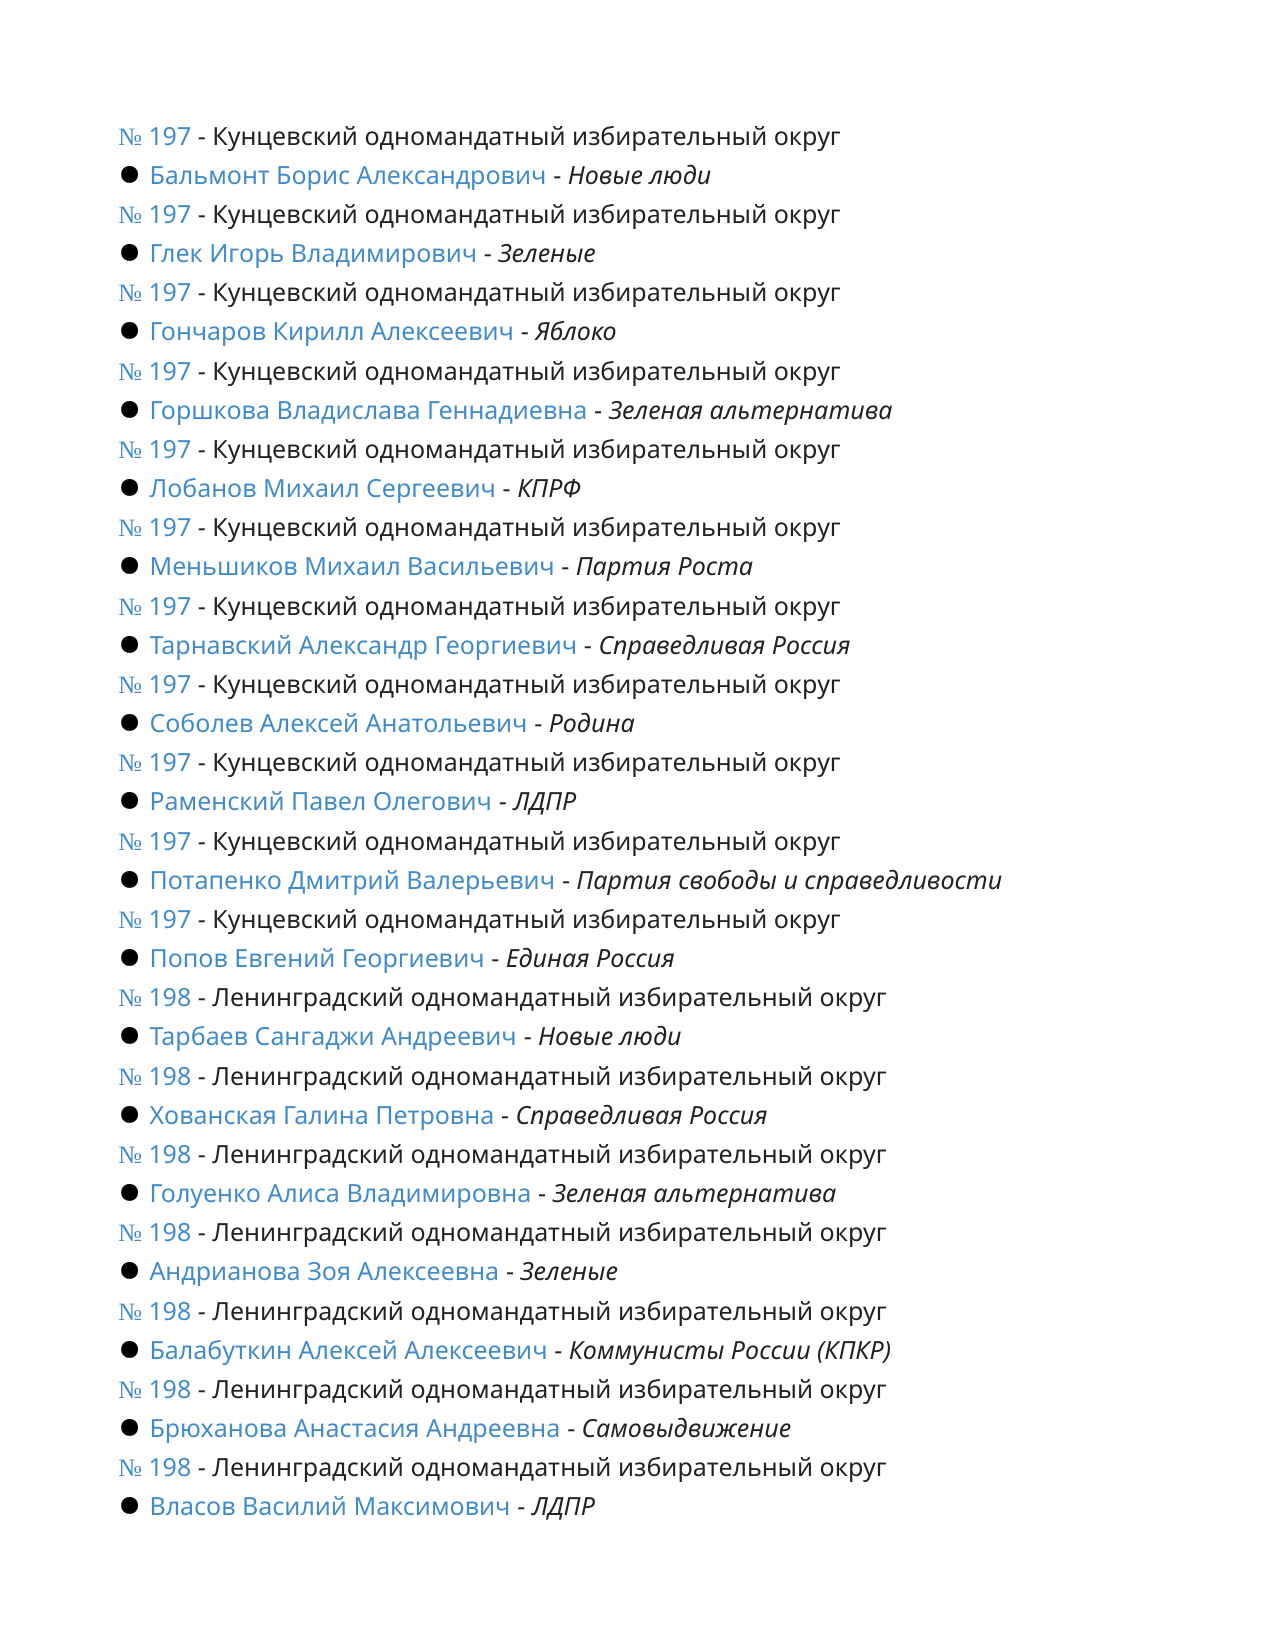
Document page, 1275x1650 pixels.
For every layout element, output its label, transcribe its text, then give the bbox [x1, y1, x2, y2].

list Лобанов Михаил Сергеевич - КПРФ [120, 471, 1157, 505]
text № 197 - Кунцевский одномандатный избирательный округ [118, 510, 1157, 544]
text № 197 - Кунцевский одномандатный избирательный округ [118, 666, 1157, 701]
list Меньшиков Михаил Васильевич - Партия Роста [120, 549, 1157, 583]
text № 197 - Кунцевский одномандатный избирательный округ [118, 823, 1157, 857]
text № 198 - Ленинградский одномандатный избирательный округ [118, 1136, 1157, 1171]
text № 197 - Кунцевский одномандатный избирательный округ [118, 431, 1157, 466]
text № 197 - Кунцевский одномандатный избирательный округ [118, 588, 1157, 622]
list Соболев Алексей Анатольевич - Родина [120, 706, 1157, 740]
text № 197 - Кунцевский одномандатный избирательный округ [118, 901, 1157, 936]
text № 197 - Кунцевский одномандатный избирательный округ [118, 353, 1157, 387]
list Тарбаев Сангаджи Андреевич - Новые люди [120, 1019, 1157, 1053]
list Раменский Павел Олегович - ЛДПР [120, 784, 1157, 818]
text № 197 - Кунцевский одномандатный избирательный округ [118, 196, 1157, 231]
text № 198 - Ленинградский одномандатный избирательный округ [118, 980, 1157, 1014]
list Голуенко Алиса Владимировна - Зеленая альтернатива [120, 1176, 1157, 1210]
list Тарнавский Александр Георгиевич - Справедливая Россия [120, 627, 1157, 661]
text № 198 - Ленинградский одномандатный избирательный округ [118, 1293, 1157, 1327]
text № 198 - Ленинградский одномандатный избирательный округ [118, 1450, 1157, 1484]
text № 197 - Кунцевский одномандатный избирательный округ [118, 118, 1157, 152]
list Хованская Галина Петровна - Справедливая Россия [120, 1097, 1157, 1131]
text № 198 - Ленинградский одномандатный избирательный округ [118, 1058, 1157, 1092]
list Балабуткин Алексей Алексеевич - Коммунисты России (КПКР) [120, 1332, 1157, 1366]
text № 198 - Ленинградский одномандатный избирательный округ [118, 1371, 1157, 1406]
text № 198 - Ленинградский одномандатный избирательный округ [118, 1215, 1157, 1249]
list Горшкова Владислава Геннадиевна - Зеленая альтернатива [120, 392, 1157, 426]
list Брюханова Анастасия Андреевна - Самовыдвижение [120, 1411, 1157, 1445]
list Бальмонт Борис Александрович - Новые люди [120, 157, 1157, 191]
list Глек Игорь Владимирович - Зеленые [120, 236, 1157, 270]
list Попов Евгений Георгиевич - Единая Россия [120, 941, 1157, 975]
list Потапенко Дмитрий Валерьевич - Партия свободы и справедливости [120, 862, 1157, 896]
text № 197 - Кунцевский одномандатный избирательный округ [118, 275, 1157, 309]
list Власов Василий Максимович - ЛДПР [120, 1489, 1157, 1523]
list Андрианова Зоя Алексеевна - Зеленые [120, 1254, 1157, 1288]
text № 197 - Кунцевский одномандатный избирательный округ [118, 745, 1157, 779]
list Гончаров Кирилл Алексеевич - Яблоко [120, 314, 1157, 348]
